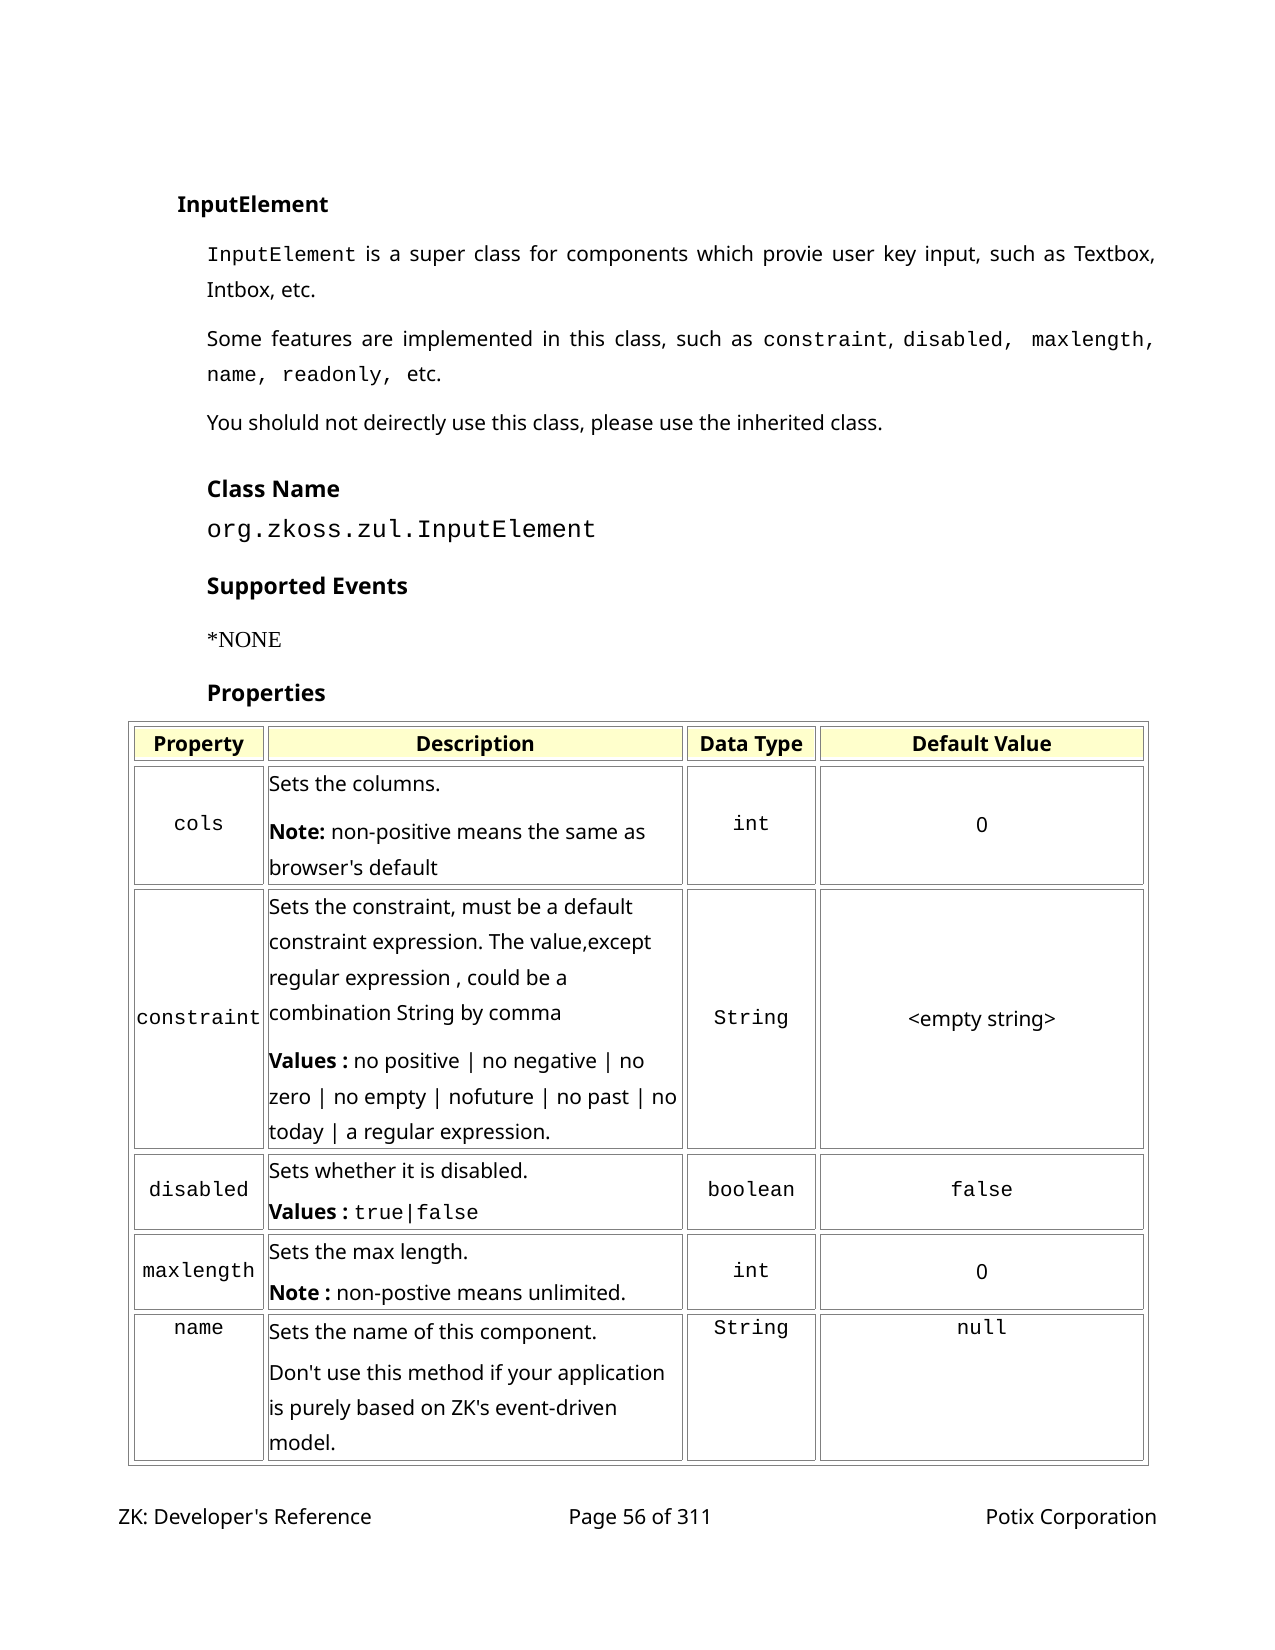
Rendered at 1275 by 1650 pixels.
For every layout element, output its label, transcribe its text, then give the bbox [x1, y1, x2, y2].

table_cell disabled [131, 1148, 266, 1229]
subtitle Properties [207, 677, 1157, 708]
table_cell String [685, 884, 817, 1148]
subtitle InputElement [177, 189, 1157, 219]
table_cell String [685, 1309, 817, 1459]
table_header Description [266, 722, 685, 760]
table_header Default Value [818, 722, 1146, 760]
text org.zkoss.zul.InputElement [207, 517, 1157, 545]
table_cell false [818, 1148, 1146, 1229]
table_cell int [685, 1229, 817, 1309]
table_cell <empty string> [818, 884, 1146, 1148]
table_header Property [131, 722, 266, 760]
text InputElement is a super class for components which provie user key input, such as Textbox, Intbox, etc. [207, 239, 1157, 303]
table_cell Sets the name of this component. Don't use this method if your application is purely based on ZK's event-driven model. [266, 1309, 685, 1459]
table_cell Sets the max length. Note : non-postive means unlimited. [266, 1229, 685, 1309]
table_header Data Type [685, 722, 817, 760]
text *NONE [207, 627, 1157, 652]
table_cell maxlength [131, 1229, 266, 1309]
subtitle Class Name [207, 473, 1157, 505]
table_cell null [818, 1309, 1146, 1459]
table_cell name [131, 1309, 266, 1459]
text You sholuld not deirectly use this class, please use the inherited class. [207, 408, 1157, 437]
table_cell Sets the columns. Note: non-positive means the same as browser's default [266, 760, 685, 884]
table_cell constraint [131, 884, 266, 1148]
table_cell 0 [818, 760, 1146, 884]
table_cell boolean [685, 1148, 817, 1229]
table_cell cols [131, 760, 266, 884]
text Some features are implemented in this class, such as constraint, disabled, maxlength, name, readonly, etc. [207, 324, 1157, 388]
table_cell Sets whether it is disabled. Values : true|false [266, 1148, 685, 1229]
table_cell Sets the constraint, must be a default constraint expression. The value,except regular expression , could be a combination String by comma Values : no positive | no negative | no zero | no empty | nofuture | no past | no today | a regular expression. [266, 884, 685, 1148]
subtitle Supported Events [207, 570, 1157, 602]
table_cell 0 [818, 1229, 1146, 1309]
table_cell int [685, 760, 817, 884]
